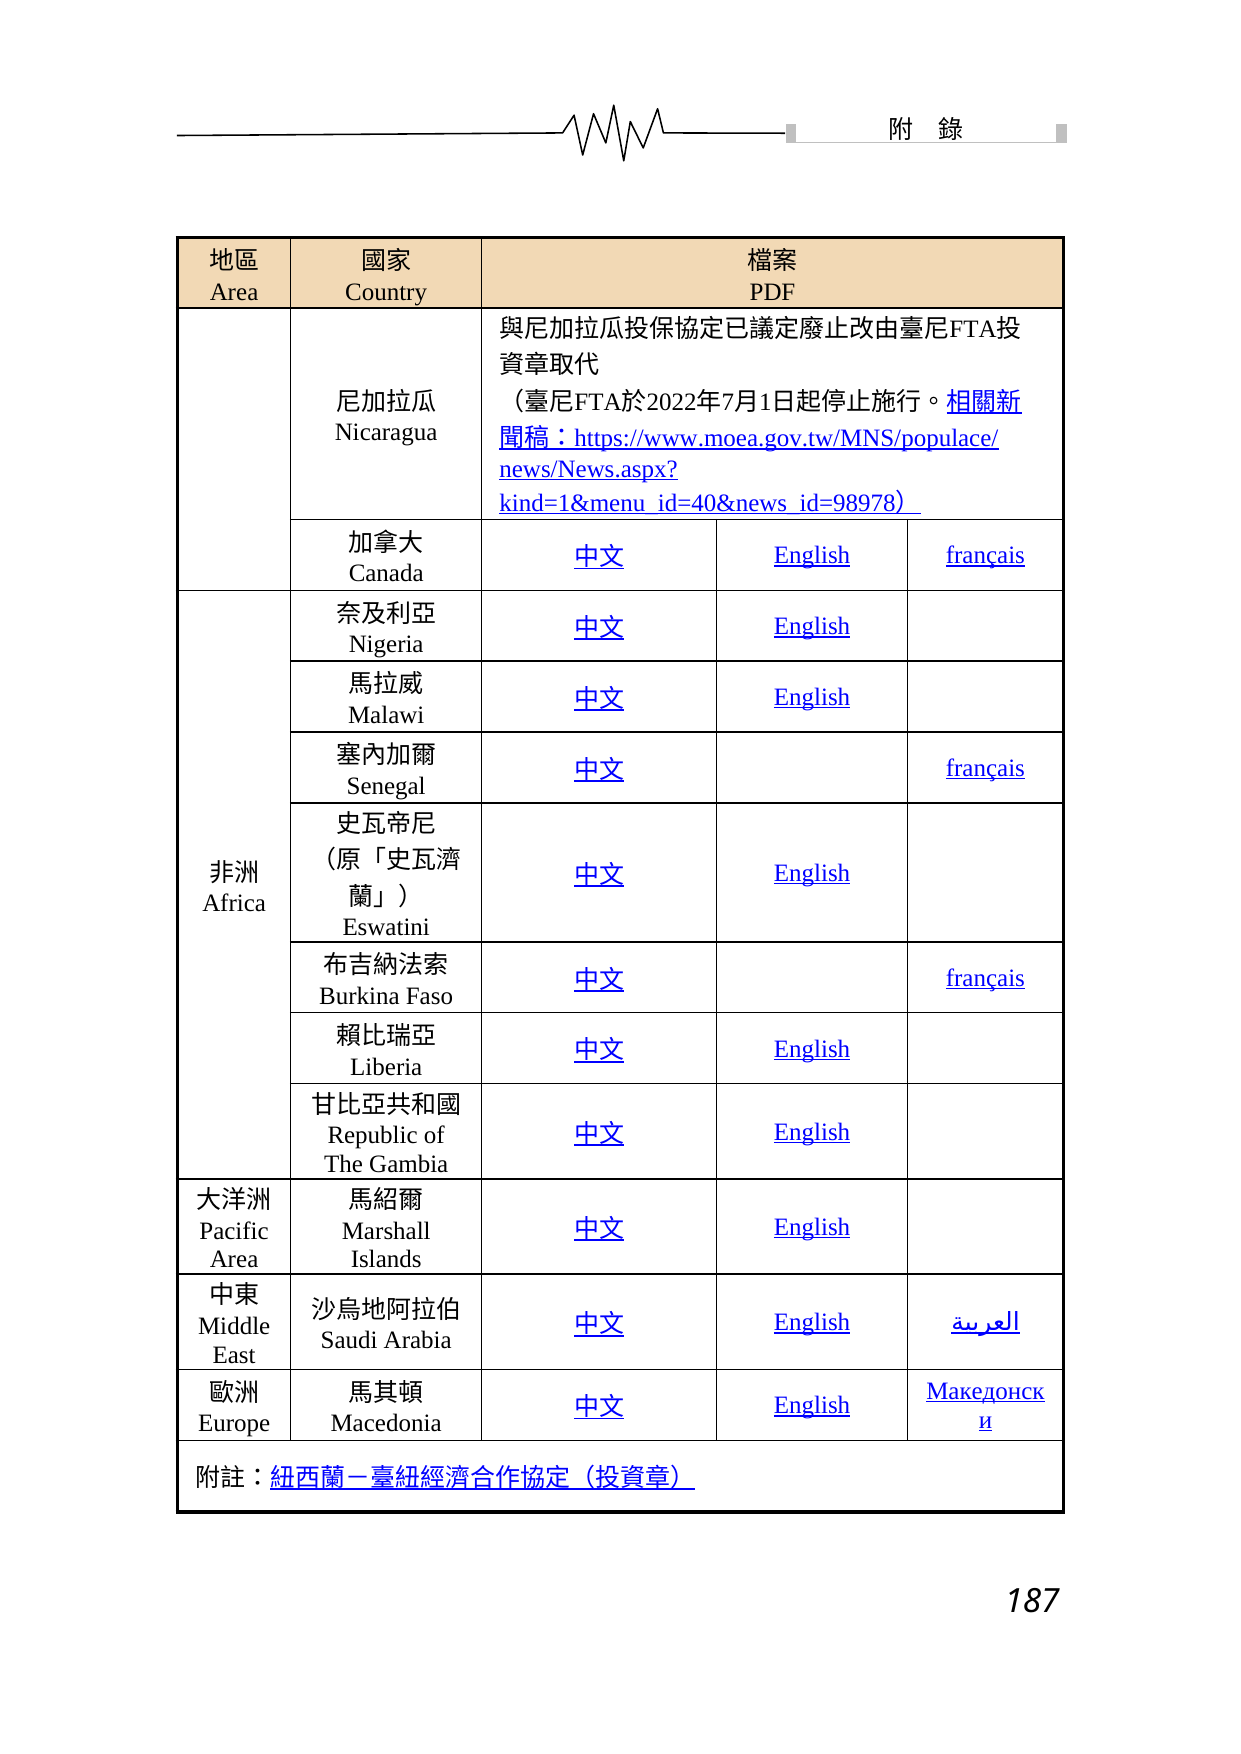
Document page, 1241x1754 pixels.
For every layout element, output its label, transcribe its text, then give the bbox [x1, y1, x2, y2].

table_cell français [908, 943, 1062, 1012]
table_cell English [717, 662, 907, 731]
table_cell English [717, 1180, 907, 1273]
table_cell 大洋洲 Pacific Area [179, 1180, 290, 1273]
table_cell 沙烏地阿拉伯 Saudi Arabia [291, 1275, 481, 1369]
table_cell français [908, 733, 1062, 802]
table_cell 中文 [482, 943, 716, 1012]
table_cell 非洲 Africa [179, 591, 290, 1178]
table_cell 附註：紐西蘭－臺紐經濟合作協定（投資章） [179, 1441, 1062, 1510]
table_cell 中東 Middle East [179, 1275, 290, 1369]
table_cell English [717, 520, 907, 589]
table_cell [179, 309, 290, 589]
table_cell English [717, 1013, 907, 1083]
table_cell 中文 [482, 1370, 716, 1439]
table_cell [908, 662, 1062, 731]
table_header 檔案 PDF [482, 239, 1062, 307]
table_cell 中文 [482, 733, 716, 802]
table_header 地區 Area [179, 239, 290, 307]
table_cell 奈及利亞 Nigeria [291, 591, 481, 660]
table_cell [908, 1013, 1062, 1083]
table_cell 中文 [482, 1084, 716, 1178]
table_cell 甘比亞共和國 Republic of The Gambia [291, 1084, 481, 1178]
table_cell 史瓦帝尼 （原「史瓦濟蘭」） Eswatini [291, 804, 481, 941]
table_cell 馬其頓 Macedonia [291, 1370, 481, 1439]
table_cell 布吉納法索 Burkina Faso [291, 943, 481, 1012]
table_cell [717, 943, 907, 1012]
table_cell [717, 733, 907, 802]
table_cell English [717, 1370, 907, 1439]
table_cell 中文 [482, 1180, 716, 1273]
table_cell 中文 [482, 1013, 716, 1083]
table_cell 與尼加拉瓜投保協定已議定廢止改由臺尼FTA投資章取代 （臺尼FTA於2022年7月1日起停止施行。相關新聞稿：https://www.moea.gov.tw/MNS/populace/news/News.aspx?kind=1&menu_id=40&news_id=98978） [482, 309, 1062, 519]
table_cell English [717, 1084, 907, 1178]
table_header 國家 Country [291, 239, 481, 307]
table_cell 中文 [482, 1275, 716, 1369]
table_cell 馬紹爾 Marshall Islands [291, 1180, 481, 1273]
table_cell 歐洲 Europe [179, 1370, 290, 1439]
table_cell [908, 1084, 1062, 1178]
table_cell [908, 591, 1062, 660]
table_cell English [717, 1275, 907, 1369]
table_cell 中文 [482, 591, 716, 660]
table_cell 尼加拉瓜 Nicaragua [291, 309, 481, 519]
table_cell 中文 [482, 804, 716, 941]
table_cell 賴比瑞亞 Liberia [291, 1013, 481, 1083]
table_cell 加拿大 Canada [291, 520, 481, 589]
table_cell العربية [908, 1275, 1062, 1369]
table_cell français [908, 520, 1062, 589]
table_cell English [717, 591, 907, 660]
table_cell 塞內加爾 Senegal [291, 733, 481, 802]
table_cell English [717, 804, 907, 941]
table_cell [908, 1180, 1062, 1273]
table_cell [908, 804, 1062, 941]
table_cell 中文 [482, 662, 716, 731]
table_cell Македонски [908, 1370, 1062, 1439]
table_cell 馬拉威 Malawi [291, 662, 481, 731]
table_cell 中文 [482, 520, 716, 589]
